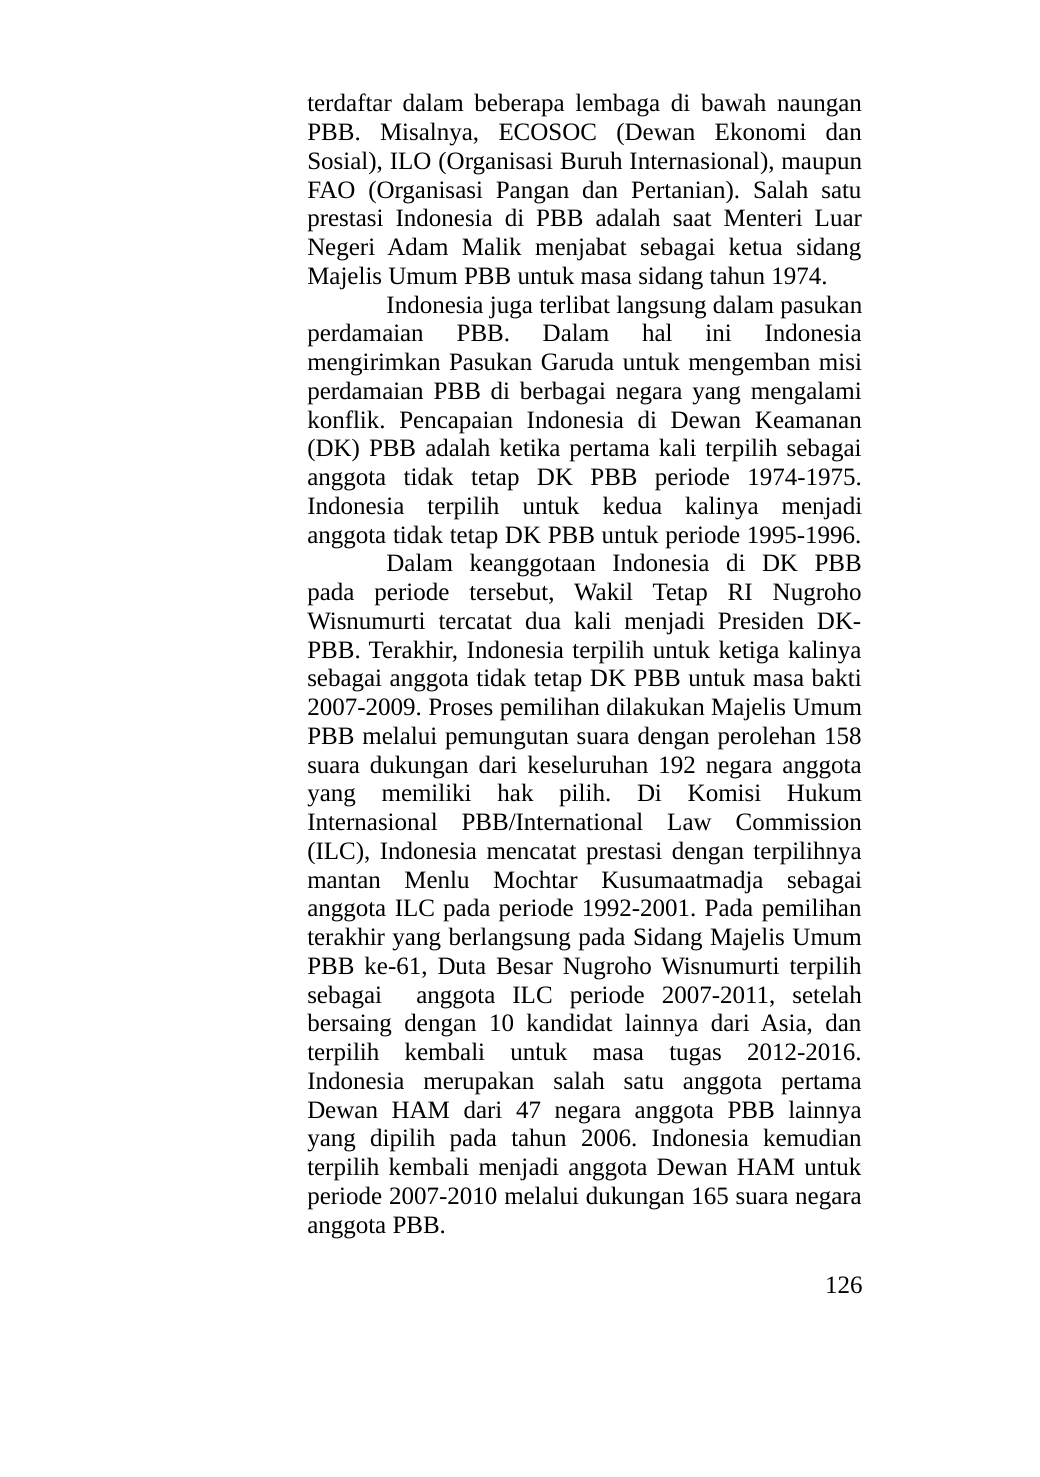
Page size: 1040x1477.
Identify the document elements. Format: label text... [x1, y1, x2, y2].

text terdaftar dalam beberapa lembaga di bawah naungan PBB. Misalnya, ECOSOC (Dewan Ekonomi dan Sosial), ILO (Organisasi Buruh Internasional), maupun FAO (Organisasi Pangan dan Pertanian). Salah satu prestasi Indonesia di PBB adalah saat Menteri Luar Negeri Adam Malik menjabat sebagai ketua sidang Majelis Umum PBB untuk masa sidang tahun 1974. Indonesia juga terlibat langsung dalam pasukan perdamaian PBB. Dalam hal ini Indonesia mengirimkan Pasukan Garuda untuk mengemban misi perdamaian PBB di berbagai negara yang mengalami konflik. Pencapaian Indonesia di Dewan Keamanan (DK) PBB adalah ketika pertama kali terpilih sebagai anggota tidak tetap DK PBB periode 1974-1975. Indonesia terpilih untuk kedua kalinya menjadi anggota tidak tetap DK PBB untuk periode 1995-1996. Dalam keanggotaan Indonesia di DK PBB pada periode tersebut, Wakil Tetap RI Nugroho Wisnumurti tercatat dua kali menjadi Presiden DK-PBB. Terakhir, Indonesia terpilih untuk ketiga kalinya sebagai anggota tidak tetap DK PBB untuk masa bakti 2007-2009. Proses pemilihan dilakukan Majelis Umum PBB melalui pemungutan suara dengan perolehan 158 suara dukungan dari keseluruhan 192 negara anggota yang memiliki hak pilih. Di Komisi Hukum Internasional PBB/International Law Commission (ILC), Indonesia mencatat prestasi dengan terpilihnya mantan Menlu Mochtar Kusumaatmadja sebagai anggota ILC pada periode 1992-2001. Pada pemilihan terakhir yang berlangsung pada Sidang Majelis Umum PBB ke-61, Duta Besar Nugroho Wisnumurti terpilih sebagai anggota ILC periode 2007-2011, setelah bersaing dengan 10 kandidat lainnya dari Asia, dan terpilih kembali untuk masa tugas 2012-2016. Indonesia merupakan salah satu anggota pertama Dewan HAM dari 47 negara anggota PBB lainnya yang dipilih pada tahun 2006. Indonesia kemudian terpilih kembali menjadi anggota Dewan HAM untuk periode 2007-2010 melalui dukungan 165 suara negara anggota PBB. [307, 88, 862, 1238]
